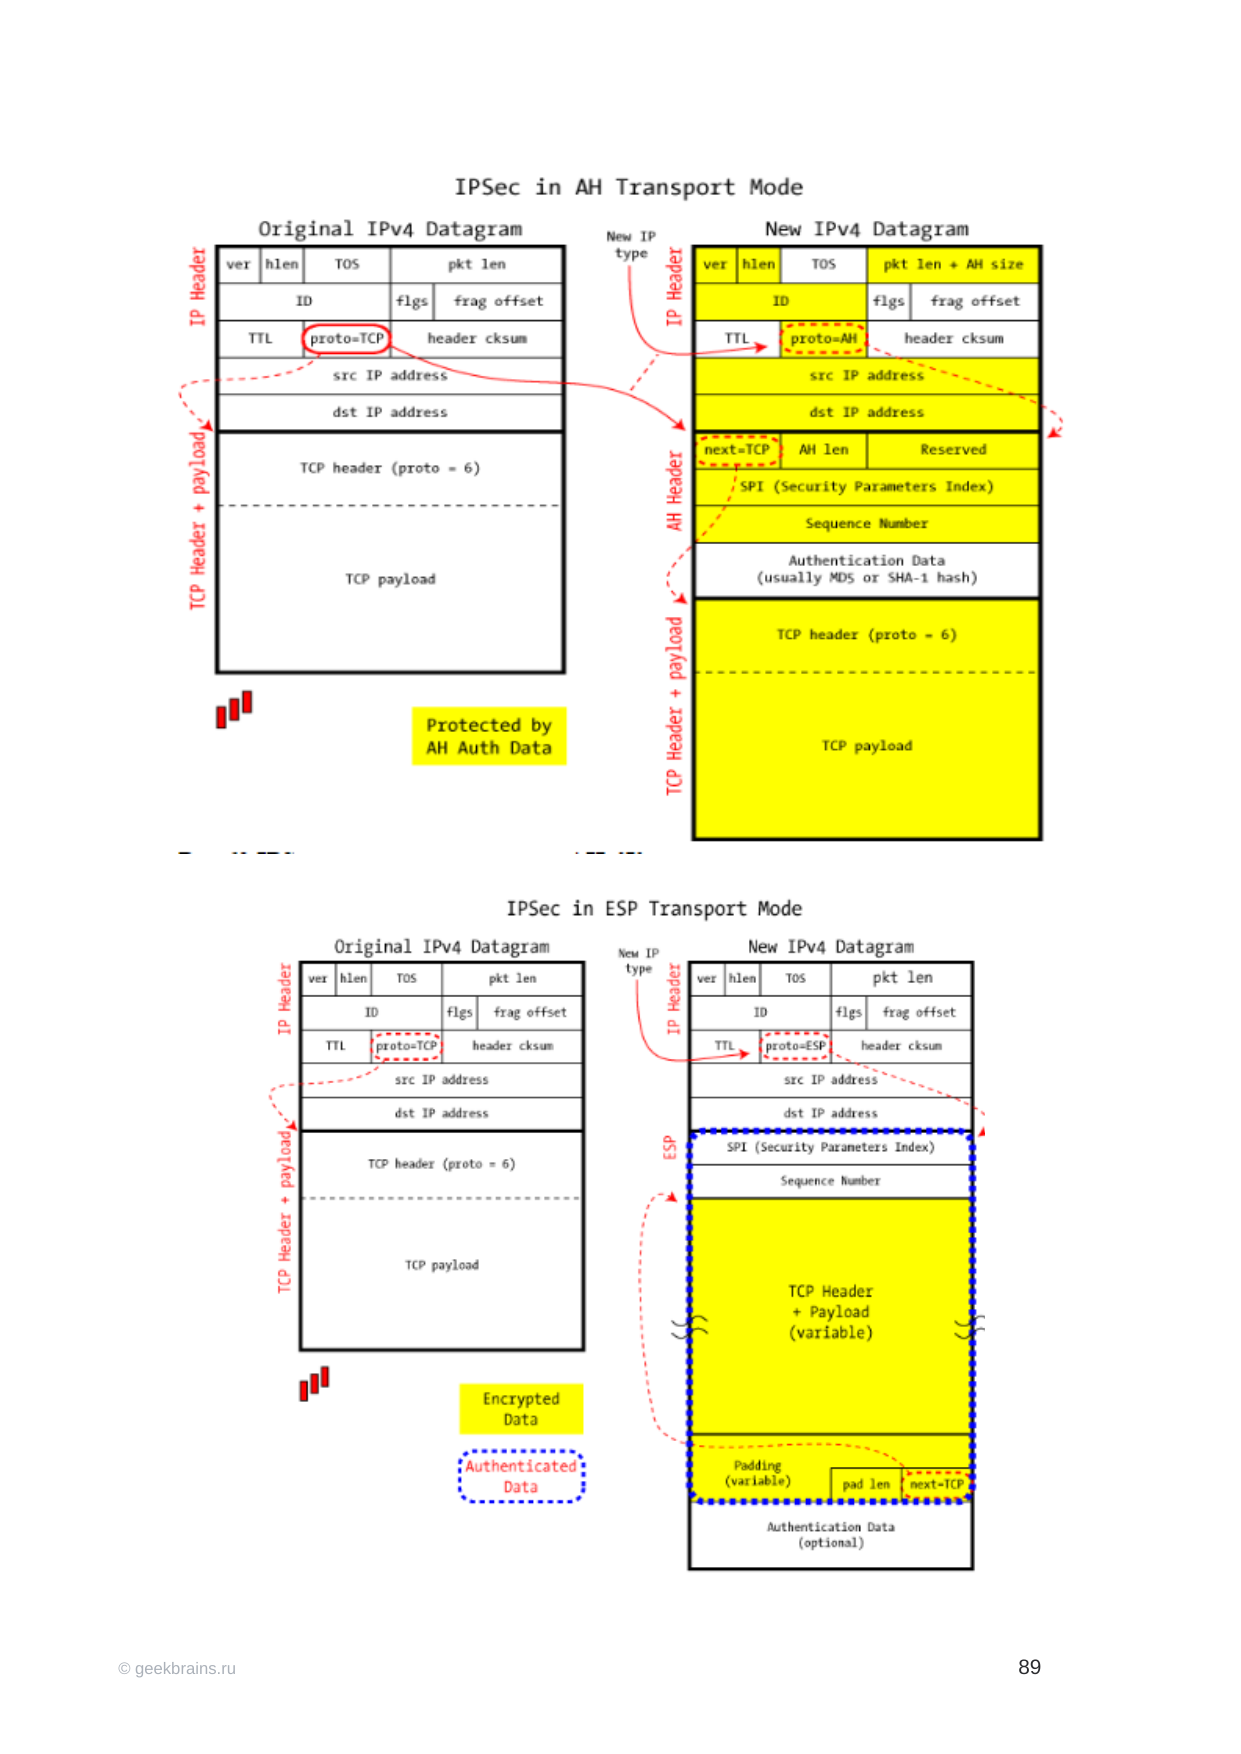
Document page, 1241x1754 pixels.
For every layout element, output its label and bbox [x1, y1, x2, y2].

picture [167, 162, 1074, 854]
picture [255, 886, 985, 1577]
